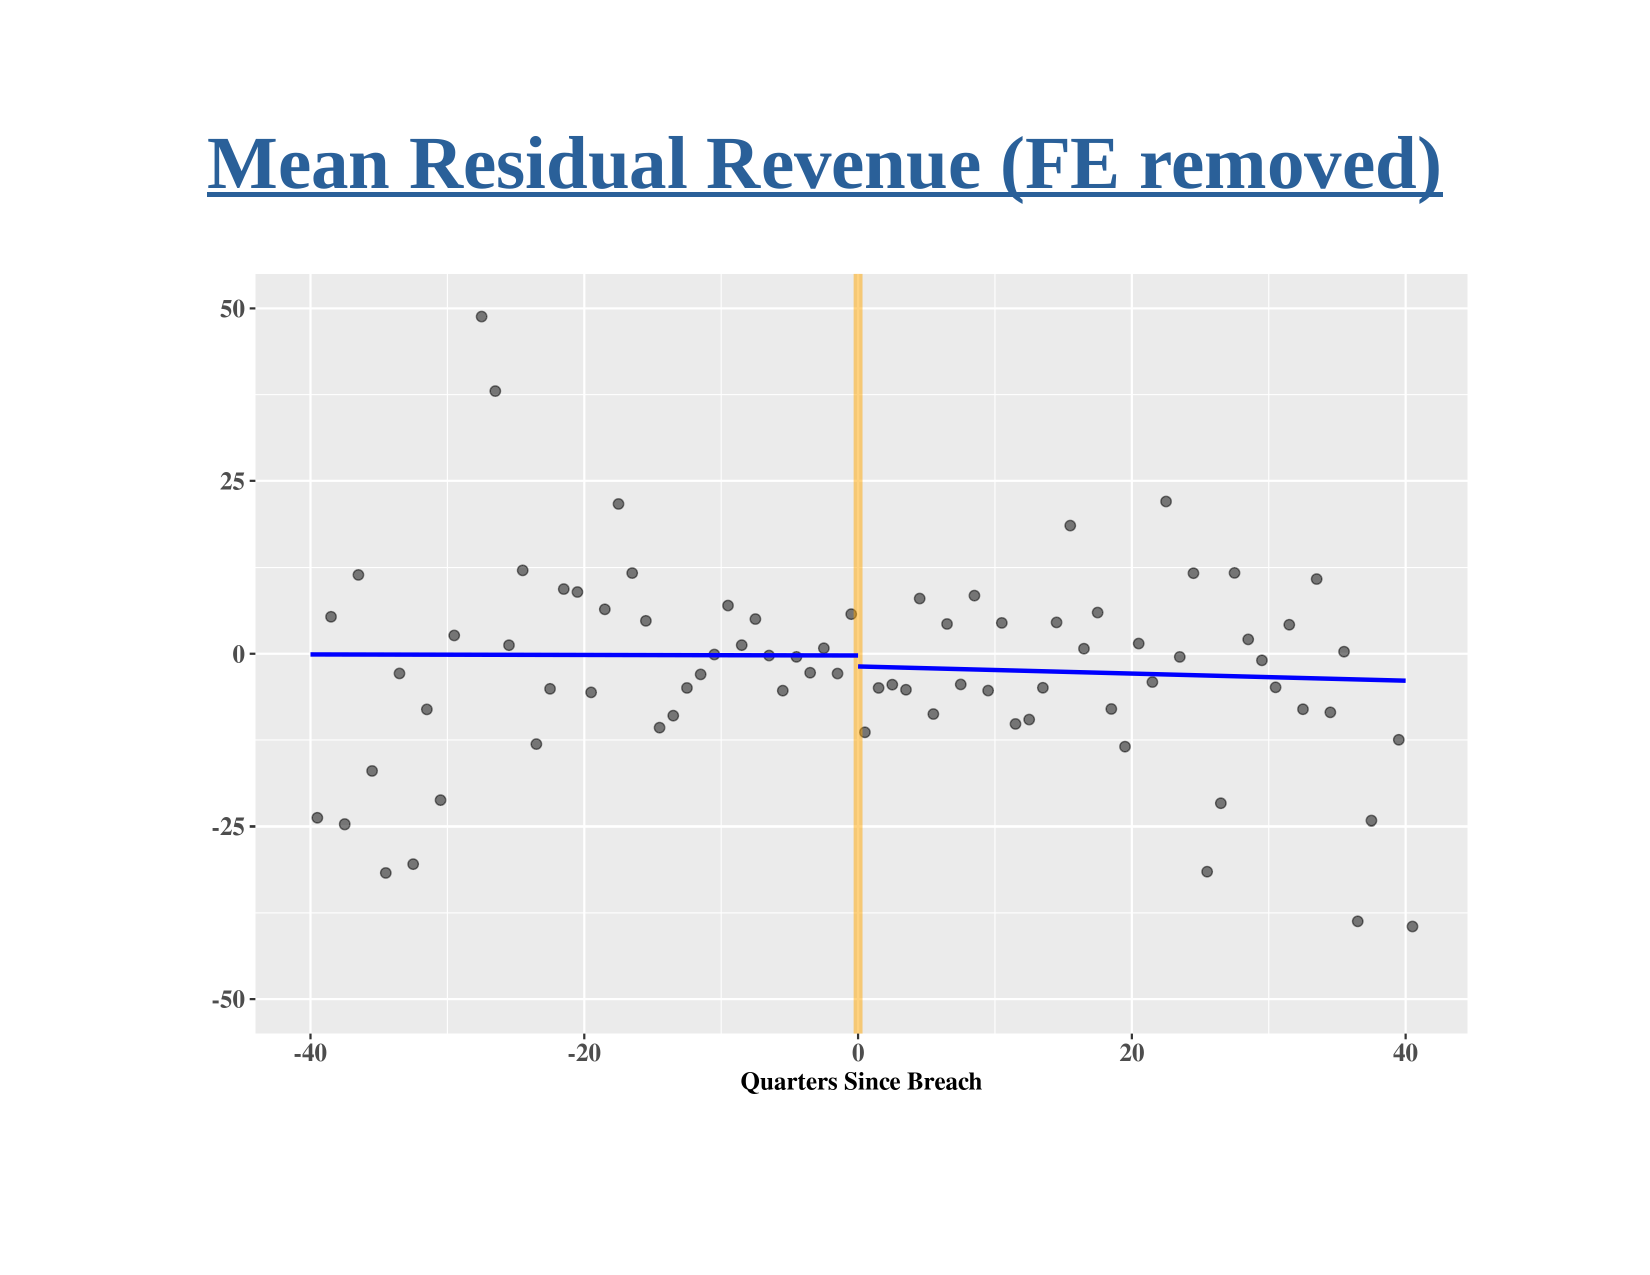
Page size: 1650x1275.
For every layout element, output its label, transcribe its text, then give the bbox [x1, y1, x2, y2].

text Mean Residual Revenue (FE removed) [118, 118, 1532, 204]
picture [171, 262, 1479, 1107]
